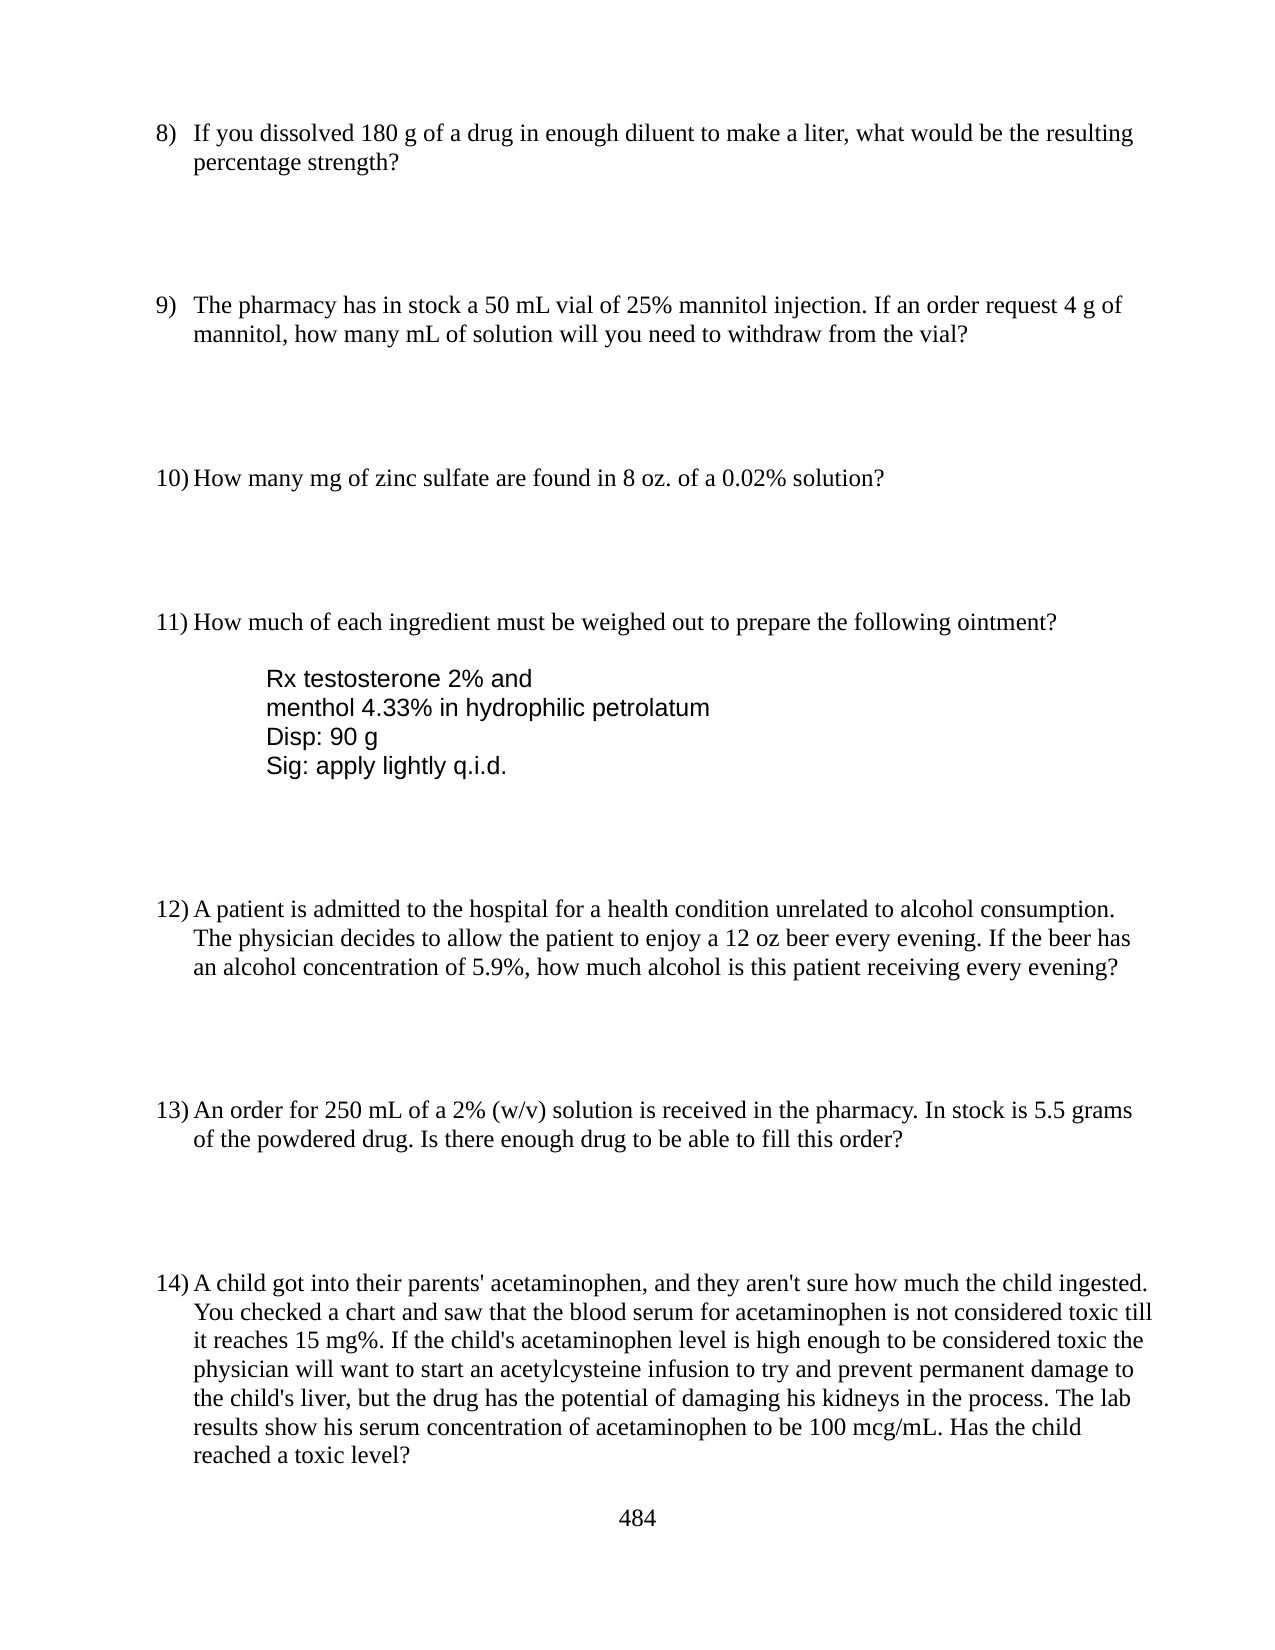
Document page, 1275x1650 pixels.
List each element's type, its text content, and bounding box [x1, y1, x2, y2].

text Sig: apply lightly q.i.d. [266, 751, 1157, 779]
list If you dissolved 180 g of a drug in enough diluent to make a liter, what would be the resulting percentage strength? [156, 118, 1157, 176]
list How many mg of zinc sulfate are found in 8 oz. of a 0.02% solution? [156, 463, 1157, 492]
text Rx testosterone 2% and [266, 664, 1157, 693]
list A patient is admitted to the hospital for a health condition unrelated to alcohol consumption. The physician decides to allow the patient to enjoy a 12 oz beer every evening. If the beer has an alcohol concentration of 5.9%, how much alcohol is this patient receiving every evening? [156, 894, 1157, 981]
list How much of each ingredient must be weighed out to prepare the following ointment? [156, 607, 1157, 636]
text Disp: 90 g [266, 722, 1157, 751]
list The pharmacy has in stock a 50 mL vial of 25% mannitol injection. If an order request 4 g of mannitol, how many mL of solution will you need to withdraw from the vial? [156, 291, 1157, 348]
text menthol 4.33% in hydrophilic petrolatum [266, 693, 1157, 722]
list A child got into their parents' acetaminophen, and they aren't sure how much the child ingested. You checked a chart and saw that the blood serum for acetaminophen is not considered toxic till it reaches 15 mg%. If the child's acetaminophen level is high enough to be considered toxic the physician will want to start an acetylcysteine infusion to try and prevent permanent damage to the child's liver, but the drug has the potential of damaging his kidneys in the process. The lab results show his serum concentration of acetaminophen to be 100 mcg/mL. Has the child reached a toxic level? [156, 1268, 1157, 1469]
list An order for 250 mL of a 2% (w/v) solution is received in the pharmacy. In stock is 5.5 grams of the powdered drug. Is there enough drug to be able to fill this order? [156, 1096, 1157, 1153]
